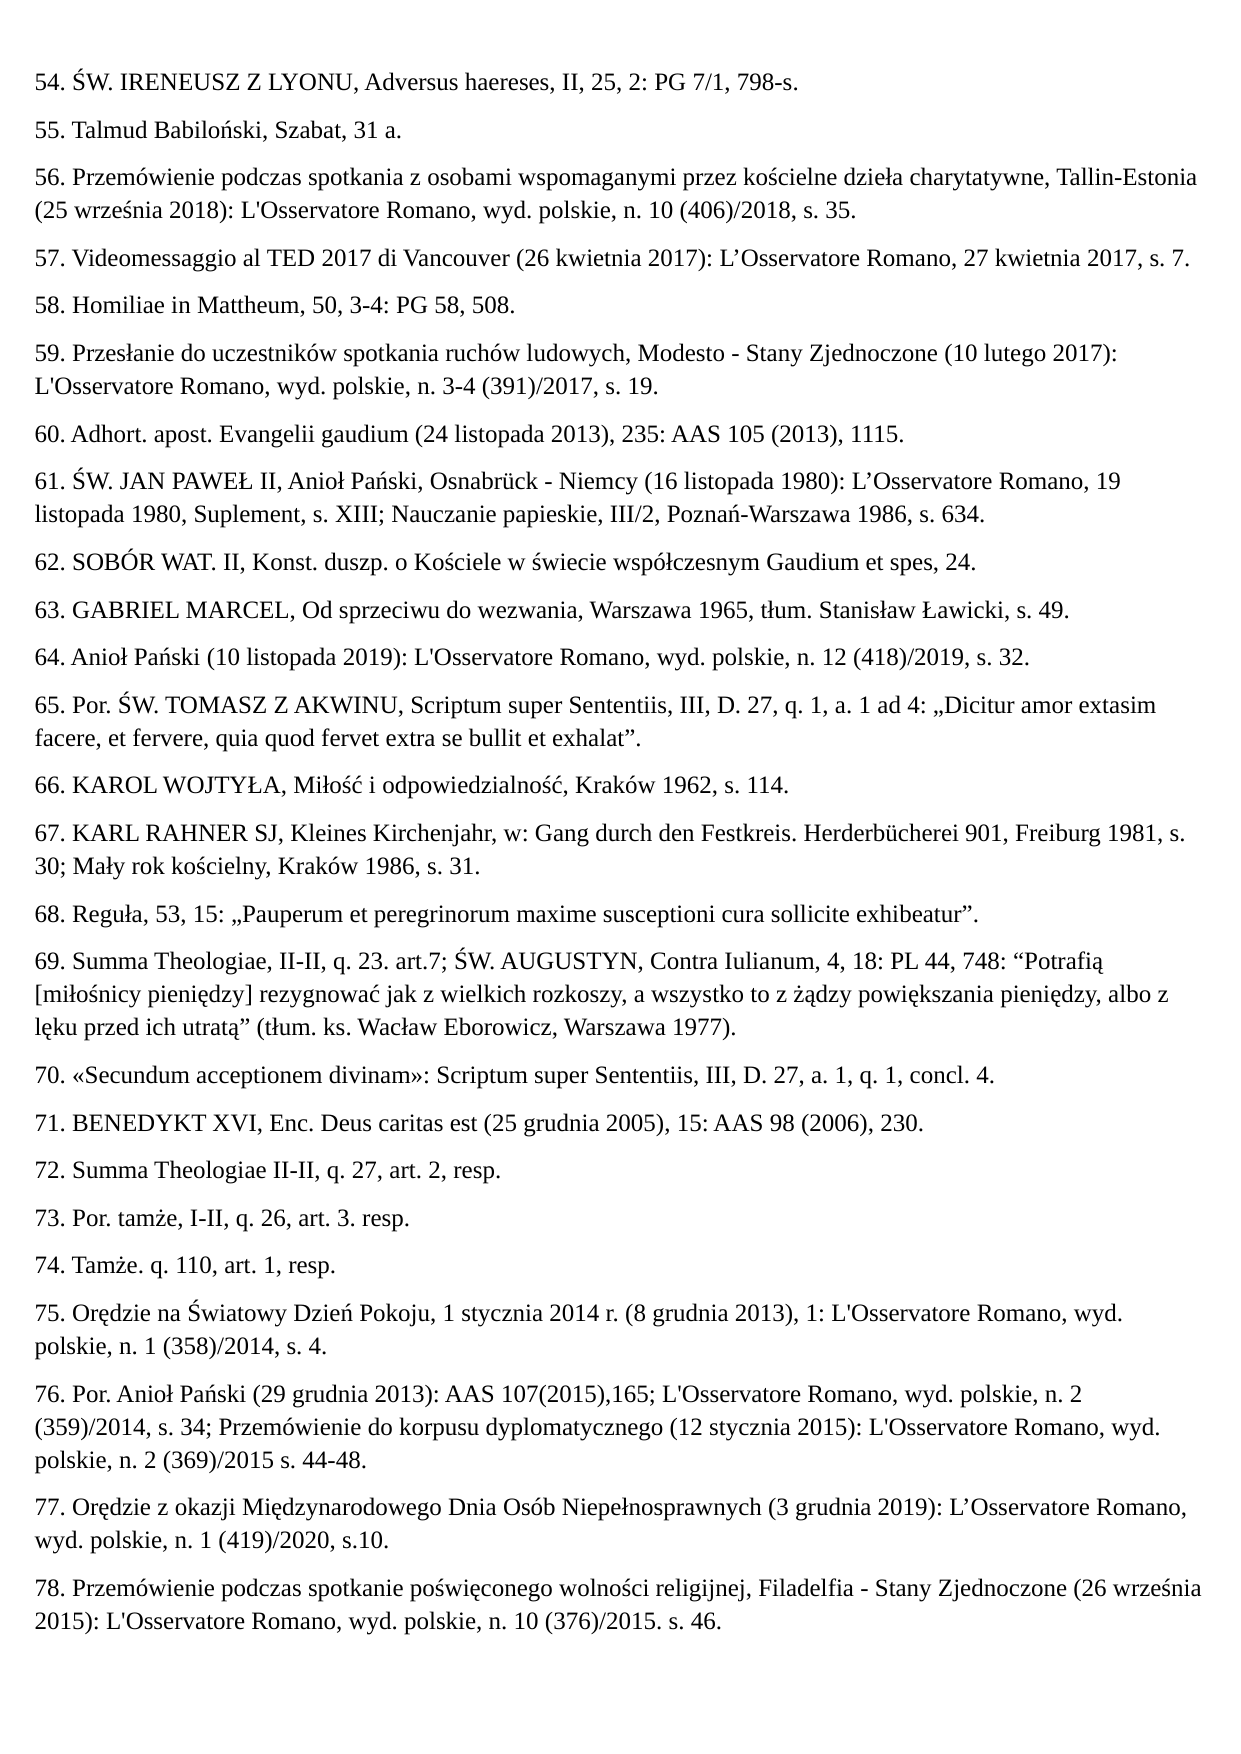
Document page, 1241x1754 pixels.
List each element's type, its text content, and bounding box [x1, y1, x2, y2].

text 58. Homiliae in Mattheum, 50, 3-4: PG 58, 508. [34, 291, 1203, 319]
text 78. Przemówienie podczas spotkanie poświęconego wolności religijnej, Filadelfia - Stany Zjednoczone (26 września 2015): L'Osservatore Romano, wyd. polskie, n. 10 (376)/2015. s. 46. [34, 1573, 1203, 1635]
text 65. Por. ŚW. TOMASZ Z AKWINU, Scriptum super Sententiis, III, D. 27, q. 1, a. 1 ad 4: „Dicitur amor extasim facere, et fervere, quia quod fervet extra se bullit et exhalat”. [34, 690, 1203, 752]
text 59. Przesłanie do uczestników spotkania ruchów ludowych, Modesto - Stany Zjednoczone (10 lutego 2017): L'Osservatore Romano, wyd. polskie, n. 3-4 (391)/2017, s. 19. [34, 338, 1203, 400]
text 63. GABRIEL MARCEL, Od sprzeciwu do wezwania, Warszawa 1965, tłum. Stanisław Ławicki, s. 49. [34, 595, 1203, 623]
text 61. ŚW. JAN PAWEŁ II, Anioł Pański, Osnabrück - Niemcy (16 listopada 1980): L’Osservatore Romano, 19 listopada 1980, Suplement, s. XIII; Nauczanie papieskie, III/2, Poznań-Warszawa 1986, s. 634. [34, 466, 1203, 528]
text 77. Orędzie z okazji Międzynarodowego Dnia Osób Niepełnosprawnych (3 grudnia 2019): L’Osservatore Romano, wyd. polskie, n. 1 (419)/2020, s.10. [34, 1492, 1203, 1554]
text 62. SOBÓR WAT. II, Konst. duszp. o Kościele w świecie współczesnym Gaudium et spes, 24. [34, 547, 1203, 576]
text 73. Por. tamże, I-II, q. 26, art. 3. resp. [34, 1203, 1203, 1232]
text 70. «Secundum acceptionem divinam»: Scriptum super Sententiis, III, D. 27, a. 1, q. 1, concl. 4. [34, 1060, 1203, 1089]
text 67. KARL RAHNER SJ, Kleines Kirchenjahr, w: Gang durch den Festkreis. Herderbücherei 901, Freiburg 1981, s. 30; Mały rok kościelny, Kraków 1986, s. 31. [34, 818, 1203, 880]
text 71. BENEDYKT XVI, Enc. Deus caritas est (25 grudnia 2005), 15: AAS 98 (2006), 230. [34, 1108, 1203, 1136]
text 56. Przemówienie podczas spotkania z osobami wspomaganymi przez kościelne dzieła charytatywne, Tallin-Estonia (25 września 2018): L'Osservatore Romano, wyd. polskie, n. 10 (406)/2018, s. 35. [34, 162, 1203, 224]
text 68. Reguła, 53, 15: „Pauperum et peregrinorum maxime susceptioni cura sollicite exhibeatur”. [34, 899, 1203, 927]
text 74. Tamże. q. 110, art. 1, resp. [34, 1250, 1203, 1279]
text 57. Videomessaggio al TED 2017 di Vancouver (26 kwietnia 2017): L’Osservatore Romano, 27 kwietnia 2017, s. 7. [34, 243, 1203, 272]
text 64. Anioł Pański (10 listopada 2019): L'Osservatore Romano, wyd. polskie, n. 12 (418)/2019, s. 32. [34, 642, 1203, 671]
text 75. Orędzie na Światowy Dzień Pokoju, 1 stycznia 2014 r. (8 grudnia 2013), 1: L'Osservatore Romano, wyd. polskie, n. 1 (358)/2014, s. 4. [34, 1298, 1203, 1360]
text 66. KAROL WOJTYŁA, Miłość i odpowiedzialność, Kraków 1962, s. 114. [34, 771, 1203, 799]
text 69. Summa Theologiae, II-II, q. 23. art.7; ŚW. AUGUSTYN, Contra Iulianum, 4, 18: PL 44, 748: “Potrafią [miłośnicy pieniędzy] rezygnować jak z wielkich rozkoszy, a wszystko to z żądzy powiększania pieniędzy, albo z lęku przed ich utratą” (tłum. ks. Wacław Eborowicz, Warszawa 1977). [34, 946, 1203, 1041]
text 60. Adhort. apost. Evangelii gaudium (24 listopada 2013), 235: AAS 105 (2013), 1115. [34, 419, 1203, 448]
text 72. Summa Theologiae II-II, q. 27, art. 2, resp. [34, 1155, 1203, 1184]
text 76. Por. Anioł Pański (29 grudnia 2013): AAS 107(2015),165; L'Osservatore Romano, wyd. polskie, n. 2 (359)/2014, s. 34; Przemówienie do korpusu dyplomatycznego (12 stycznia 2015): L'Osservatore Romano, wyd. polskie, n. 2 (369)/2015 s. 44-48. [34, 1379, 1203, 1473]
text 55. Talmud Babiloński, Szabat, 31 a. [34, 115, 1203, 143]
text 54. ŚW. IRENEUSZ Z LYONU, Adversus haereses, II, 25, 2: PG 7/1, 798-s. [34, 67, 1203, 96]
